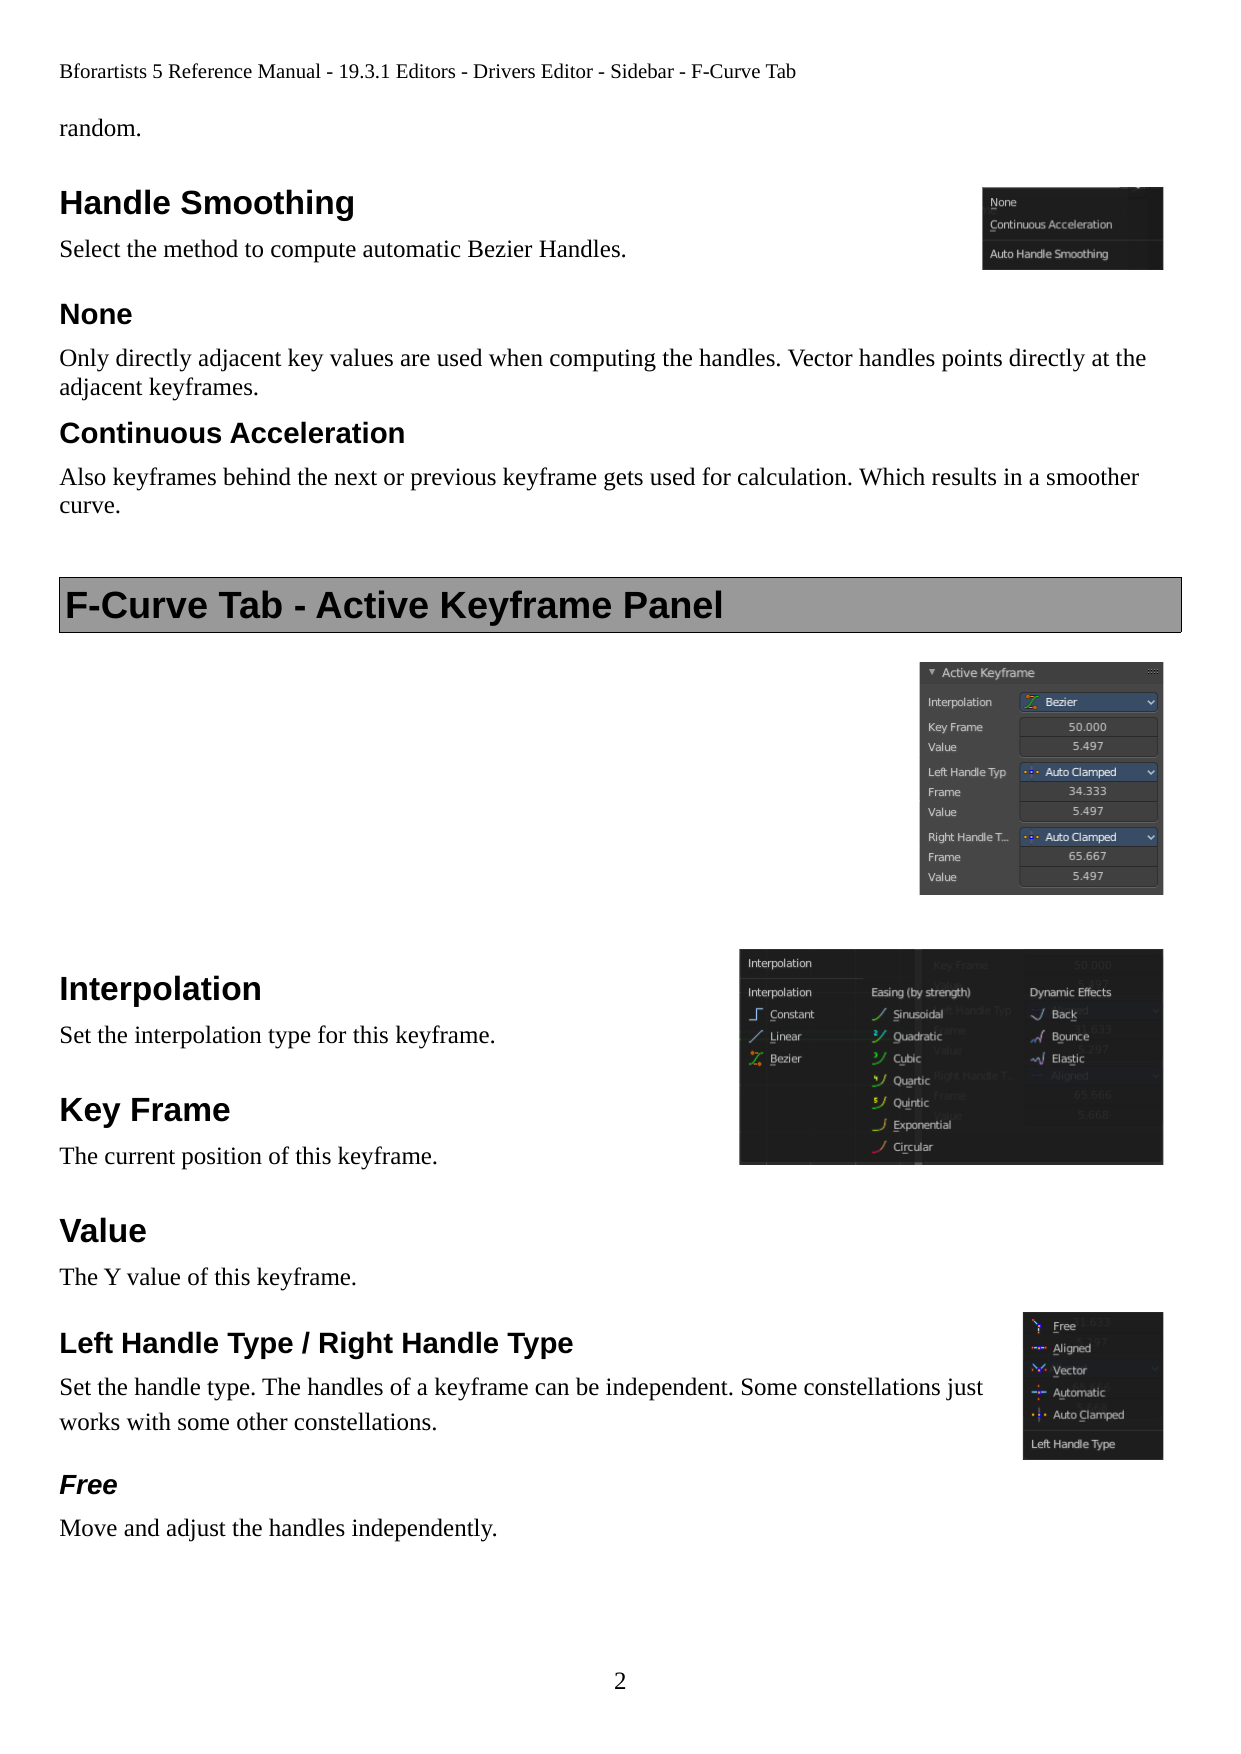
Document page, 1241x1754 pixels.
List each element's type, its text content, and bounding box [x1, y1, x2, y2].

subtitle Value [59, 1211, 1181, 1250]
subtitle Left Handle Type / Right Handle Type [59, 1326, 1022, 1360]
text Select the method to compute automatic Bezier Handles. [59, 234, 982, 262]
subtitle Continuous Acceleration [59, 416, 1181, 449]
subtitle Handle Smoothing [59, 182, 1181, 221]
table_header F-Curve Tab - Active Keyframe Panel [60, 578, 1181, 632]
text The Y value of this keyframe. [59, 1262, 1181, 1291]
subtitle None [59, 297, 1181, 331]
picture [919, 662, 1164, 895]
text Move and adjust the handles independently. [59, 1513, 1181, 1542]
text The current position of this keyframe. [59, 1141, 1181, 1170]
subtitle Interpolation [59, 969, 739, 1008]
text random. [59, 113, 1181, 141]
subtitle [1164, 969, 1181, 1008]
text Set the interpolation type for this keyframe. [59, 1020, 739, 1049]
text Only directly adjacent key values are used when computing the handles. Vector handles points directly at the adjacent keyframes. [59, 343, 1181, 401]
picture [739, 949, 1164, 1165]
text Also keyframes behind the next or previous keyframe gets used for calculation. Which results in a smoother curve. [59, 462, 1181, 519]
subtitle [1164, 1090, 1181, 1129]
picture [982, 187, 1164, 270]
subtitle Free [59, 1468, 1181, 1500]
subtitle Key Frame [59, 1090, 739, 1129]
text Set the handle type. The handles of a keyframe can be independent. Some constellations just works with some other constellations. [59, 1372, 1022, 1436]
picture [1022, 1312, 1164, 1460]
